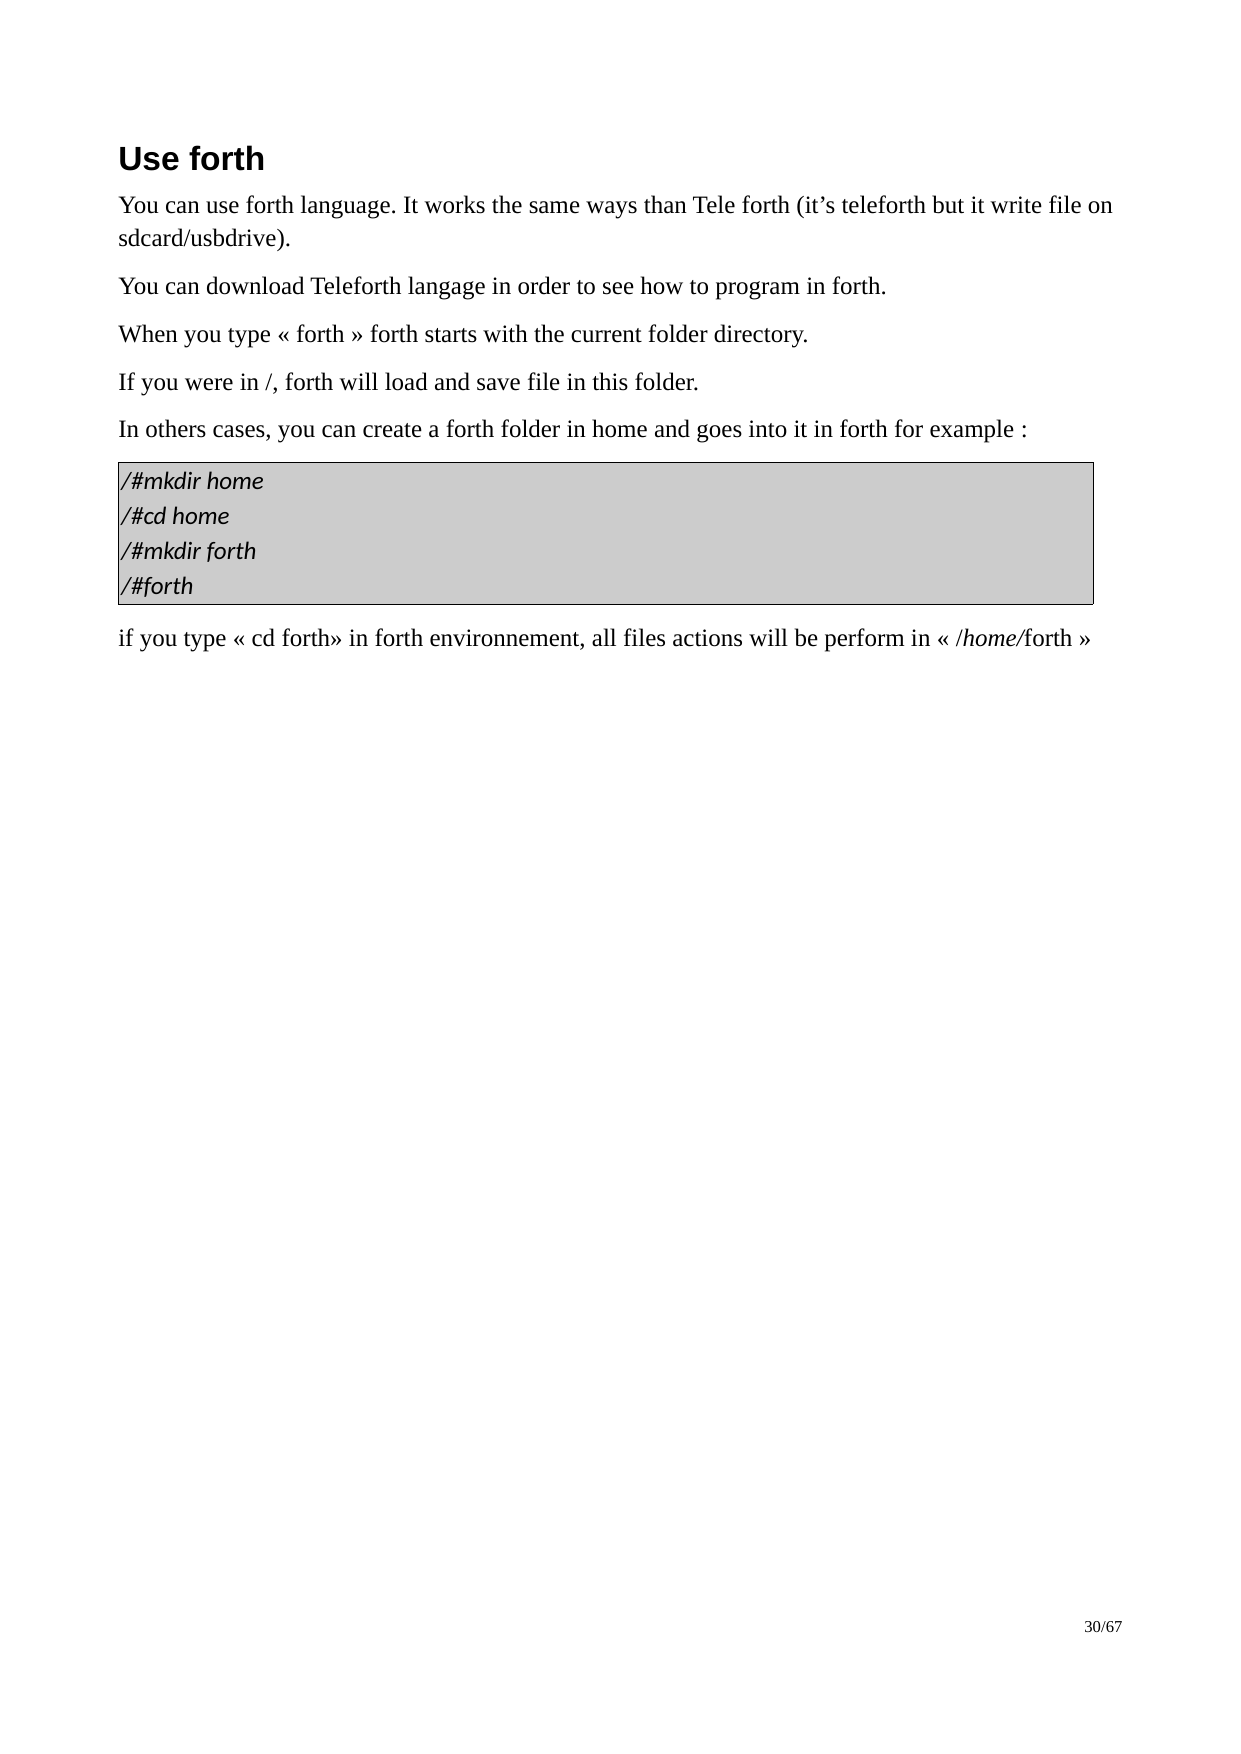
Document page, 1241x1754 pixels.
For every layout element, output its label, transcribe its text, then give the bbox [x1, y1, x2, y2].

text if you type « cd forth» in forth environnement, all files actions will be perform in « /home/forth » [118, 623, 1122, 652]
text You can download Teleforth langage in order to see how to program in forth. [118, 271, 1122, 300]
text You can use forth language. It works the same ways than Tele forth (it’s teleforth but it write file on sdcard/usbdrive). [118, 190, 1122, 252]
text If you were in /, forth will load and save file in this folder. [118, 367, 1122, 395]
text When you type « forth » forth starts with the current folder directory. [118, 319, 1122, 347]
text In others cases, you can create a forth folder in home and goes into it in forth for example : [118, 414, 1122, 443]
text /#mkdir home /#cd home /#mkdir forth /#forth [119, 463, 1093, 604]
subtitle Use forth [118, 139, 1122, 178]
